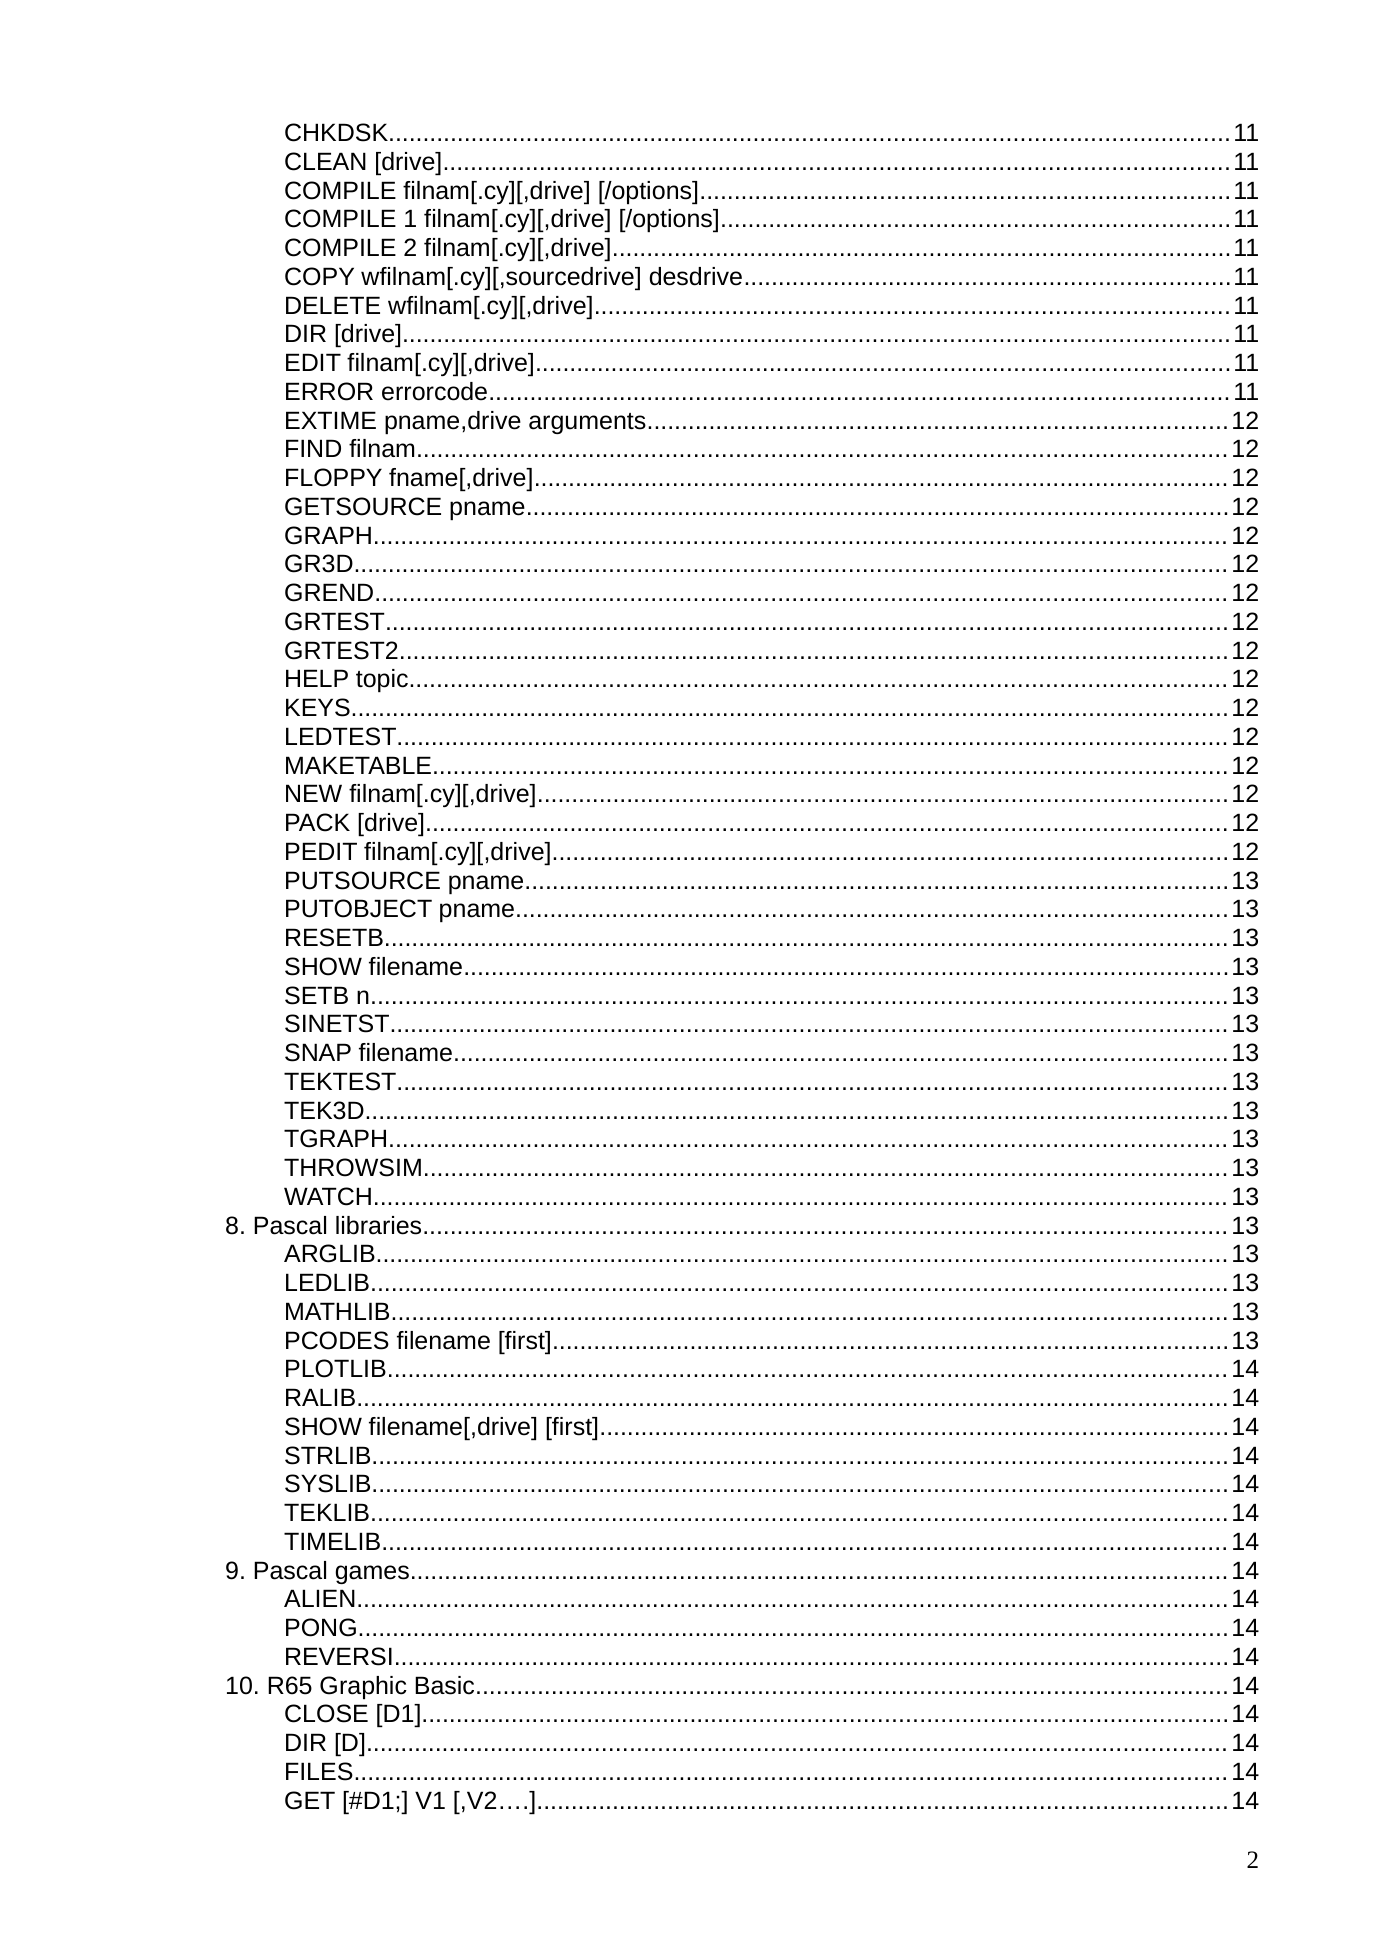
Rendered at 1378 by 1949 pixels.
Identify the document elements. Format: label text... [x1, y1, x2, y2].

text LEDLIB 13 [284, 1268, 1259, 1297]
text PONG 14 [284, 1613, 1259, 1642]
text GRAPH 12 [284, 521, 1259, 549]
text TGRAPH 13 [284, 1124, 1259, 1153]
text NEW filnam[.cy][,drive] 12 [284, 779, 1259, 808]
text LEDTEST 12 [284, 722, 1259, 751]
text TEKTEST 13 [284, 1067, 1259, 1096]
text SETB n 13 [284, 981, 1259, 1009]
text 9. Pascal games 14 [225, 1556, 1259, 1584]
text ERROR errorcode 11 [284, 377, 1259, 406]
text MAKETABLE 12 [284, 751, 1259, 779]
text EXTIME pname,drive arguments 12 [284, 406, 1259, 434]
text TEKLIB 14 [284, 1498, 1259, 1527]
text COMPILE 1 filnam[.cy][,drive] [/options] 11 [284, 204, 1259, 233]
text PLOTLIB 14 [284, 1354, 1259, 1383]
text PACK [drive] 12 [284, 808, 1259, 837]
text GET [#D1;] V1 [,V2….] 14 [284, 1786, 1259, 1814]
text PUTSOURCE pname 13 [284, 866, 1259, 894]
text REVERSI 14 [284, 1642, 1259, 1671]
text DIR [D] 14 [284, 1728, 1259, 1757]
text COMPILE 2 filnam[.cy][,drive] 11 [284, 233, 1259, 262]
text GETSOURCE pname 12 [284, 492, 1259, 521]
text 8. Pascal libraries 13 [225, 1211, 1259, 1239]
text GR3D 12 [284, 549, 1259, 578]
text COMPILE filnam[.cy][,drive] [/options] 11 [284, 176, 1259, 204]
text SHOW filename[,drive] [first] 14 [284, 1412, 1259, 1441]
text CHKDSK 11 [284, 118, 1259, 147]
text FIND filnam 12 [284, 434, 1259, 463]
text FLOPPY fname[,drive] 12 [284, 463, 1259, 492]
text RALIB 14 [284, 1383, 1259, 1412]
text TEK3D 13 [284, 1096, 1259, 1124]
text SHOW filename 13 [284, 952, 1259, 981]
text SYSLIB 14 [284, 1469, 1259, 1498]
text PUTOBJECT pname 13 [284, 894, 1259, 923]
text 10. R65 Graphic Basic 14 [225, 1671, 1259, 1699]
text DELETE wfilnam[.cy][,drive] 11 [284, 291, 1259, 319]
text ALIEN 14 [284, 1584, 1259, 1613]
text TIMELIB 14 [284, 1527, 1259, 1556]
text PCODES filename [first] 13 [284, 1326, 1259, 1354]
text WATCH 13 [284, 1182, 1259, 1211]
text EDIT filnam[.cy][,drive] 11 [284, 348, 1259, 377]
text KEYS 12 [284, 693, 1259, 722]
text GRTEST2 12 [284, 636, 1259, 664]
text DIR [drive] 11 [284, 319, 1259, 348]
text FILES 14 [284, 1757, 1259, 1786]
text RESETB 13 [284, 923, 1259, 952]
text CLEAN [drive] 11 [284, 147, 1259, 176]
text HELP topic 12 [284, 664, 1259, 693]
text STRLIB 14 [284, 1441, 1259, 1469]
text MATHLIB 13 [284, 1297, 1259, 1326]
text THROWSIM 13 [284, 1153, 1259, 1182]
text ARGLIB 13 [284, 1239, 1259, 1268]
text SINETST 13 [284, 1009, 1259, 1038]
text GRTEST 12 [284, 607, 1259, 636]
text COPY wfilnam[.cy][,sourcedrive] desdrive 11 [284, 262, 1259, 291]
text SNAP filename 13 [284, 1038, 1259, 1067]
text CLOSE [D1] 14 [284, 1699, 1259, 1728]
text PEDIT filnam[.cy][,drive] 12 [284, 837, 1259, 866]
text GREND 12 [284, 578, 1259, 607]
